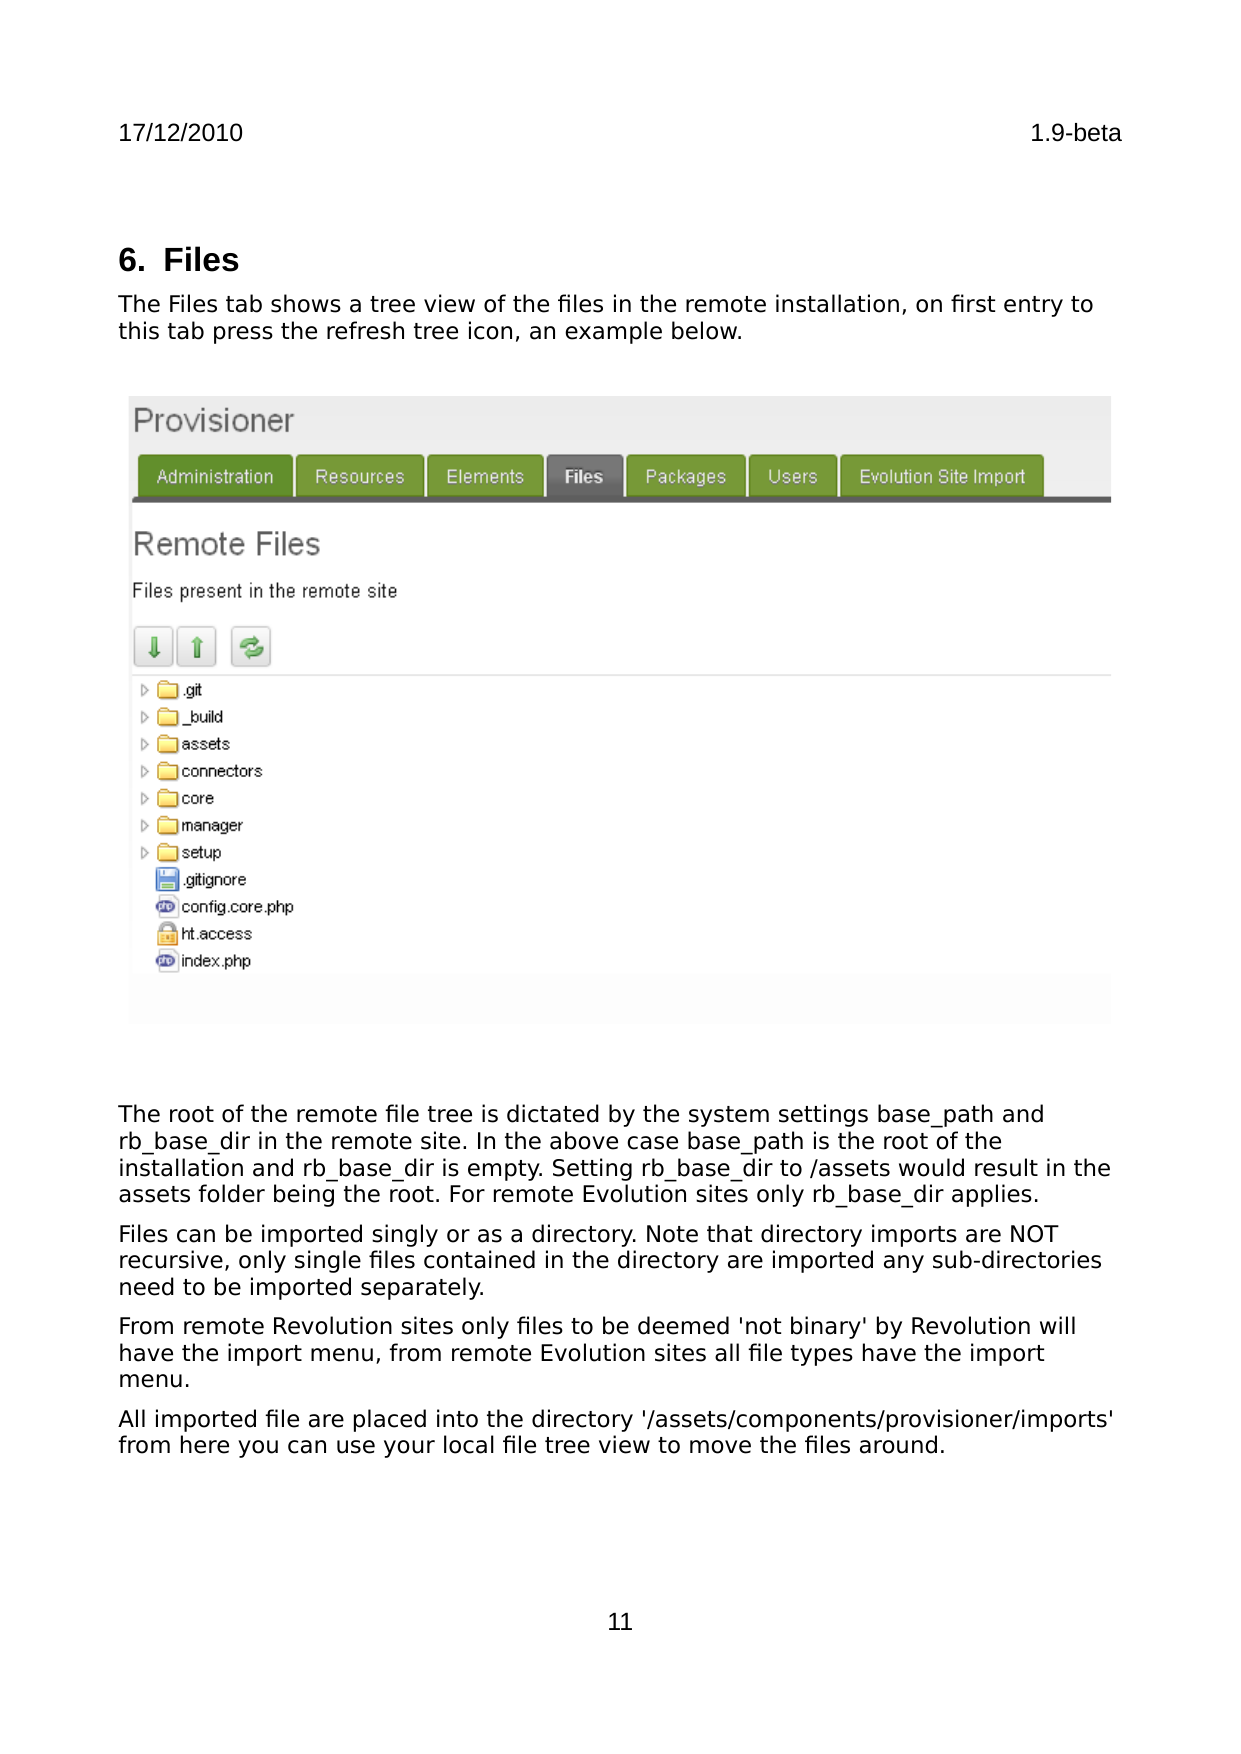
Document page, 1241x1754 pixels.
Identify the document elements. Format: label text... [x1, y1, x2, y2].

text Files can be imported singly or as a directory. Note that directory imports are NOT recursive, only single files contained in the directory are imported any sub-directories need to be imported separately. [118, 1221, 1122, 1301]
subtitle Files [118, 240, 1122, 279]
text All imported file are placed into the directory '/assets/components/provisioner/imports' from here you can use your local file tree view to move the files around. [118, 1406, 1122, 1459]
picture [128, 396, 1112, 1024]
text From remote Revolution sites only files to be deemed 'not binary' by Revolution will have the import menu, from remote Evolution sites all file types have the import menu. [118, 1313, 1122, 1393]
text The Files tab shows a tree view of the files in the remote installation, on first entry to this tab press the refresh tree icon, an example below. [118, 291, 1122, 345]
text The root of the remote file tree is dictated by the system settings base_path and rb_base_dir in the remote site. In the above case base_path is the root of the installation and rb_base_dir is empty. Setting rb_base_dir to /assets would result in the assets folder being the root. For remote Evolution sites only rb_base_dir applies. [118, 1102, 1122, 1208]
